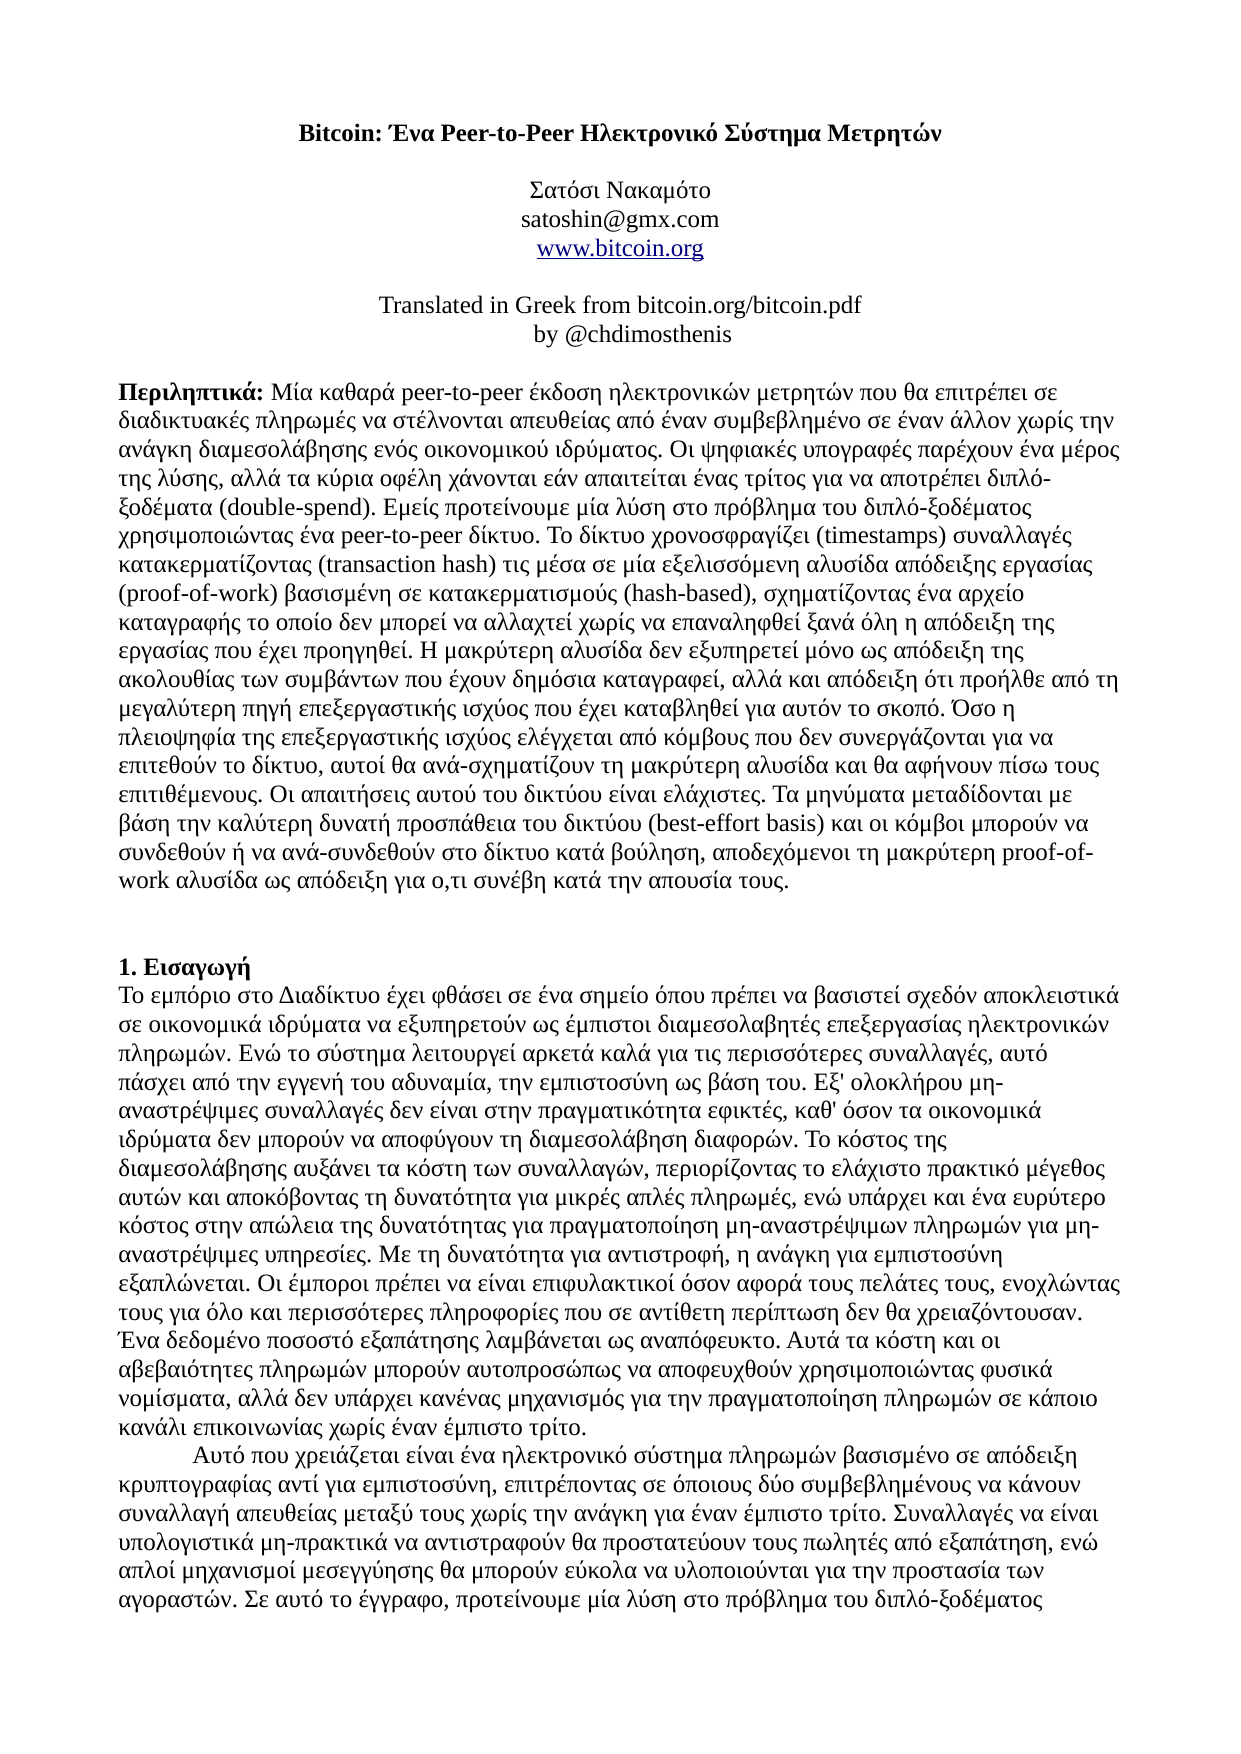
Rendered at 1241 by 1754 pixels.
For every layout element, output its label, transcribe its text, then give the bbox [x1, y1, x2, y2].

text Σατόσι Νακαμότο [118, 176, 1122, 204]
text 1. Εισαγωγή [118, 952, 1122, 981]
text Περιληπτικά: Μία καθαρά peer-to-peer έκδοση ηλεκτρονικών μετρητών που θα επιτρέπει σε διαδικτυακές πληρωμές να στέλνονται απευθείας από έναν συμβεβλημένο σε έναν άλλον χωρίς την ανάγκη διαμεσολάβησης ενός οικονομικού ιδρύματος. Οι ψηφιακές υπογραφές παρέχουν ένα μέρος της λύσης, αλλά τα κύρια οφέλη χάνονται εάν απαιτείται ένας τρίτος για να αποτρέπει διπλό-ξοδέματα (double-spend). Εμείς προτείνουμε μία λύση στο πρόβλημα του διπλό-ξοδέματος χρησιμοποιώντας ένα peer-to-peer δίκτυο. Το δίκτυο χρονοσφραγίζει (timestamps) συναλλαγές κατακερματίζοντας (transaction hash) τις μέσα σε μία εξελισσόμενη αλυσίδα απόδειξης εργασίας (proof-of-work) βασισμένη σε κατακερματισμούς (hash-based), σχηματίζοντας ένα αρχείο καταγραφής το οποίο δεν μπορεί να αλλαχτεί χωρίς να επαναληφθεί ξανά όλη η απόδειξη της εργασίας που έχει προηγηθεί. Η μακρύτερη αλυσίδα δεν εξυπηρετεί μόνο ως απόδειξη της ακολουθίας των συμβάντων που έχουν δημόσια καταγραφεί, αλλά και απόδειξη ότι προήλθε από τη μεγαλύτερη πηγή επεξεργαστικής ισχύος που έχει καταβληθεί για αυτόν το σκοπό. Όσο η πλειοψηφία της επεξεργαστικής ισχύος ελέγχεται από κόμβους που δεν συνεργάζονται για να επιτεθούν το δίκτυο, αυτοί θα ανά-σχηματίζουν τη μακρύτερη αλυσίδα και θα αφήνουν πίσω τους επιτιθέμενους. Οι απαιτήσεις αυτού του δικτύου είναι ελάχιστες. Τα μηνύματα μεταδίδονται με βάση την καλύτερη δυνατή προσπάθεια του δικτύου (best-effort basis) και οι κόμβοι μπορούν να συνδεθούν ή να ανά-συνδεθούν στο δίκτυο κατά βούληση, αποδεχόμενοι τη μακρύτερη proof-of-work αλυσίδα ως απόδειξη για ο,τι συνέβη κατά την απουσία τους. [118, 377, 1122, 894]
text by @chdimosthenis [118, 319, 1122, 348]
text Το εμπόριο στο Διαδίκτυο έχει φθάσει σε ένα σημείο όπου πρέπει να βασιστεί σχεδόν αποκλειστικά σε οικονομικά ιδρύματα να εξυπηρετούν ως έμπιστοι διαμεσολαβητές επεξεργασίας ηλεκτρονικών πληρωμών. Ενώ το σύστημα λειτουργεί αρκετά καλά για τις περισσότερες συναλλαγές, αυτό πάσχει από την εγγενή του αδυναμία, την εμπιστοσύνη ως βάση του. Εξ' ολοκλήρου μη-αναστρέψιμες συναλλαγές δεν είναι στην πραγματικότητα εφικτές, καθ' όσον τα οικονομικά ιδρύματα δεν μπορούν να αποφύγουν τη διαμεσολάβηση διαφορών. Το κόστος της διαμεσολάβησης αυξάνει τα κόστη των συναλλαγών, περιορίζοντας το ελάχιστο πρακτικό μέγεθος αυτών και αποκόβοντας τη δυνατότητα για μικρές απλές πληρωμές, ενώ υπάρχει και ένα ευρύτερο κόστος στην απώλεια της δυνατότητας για πραγματοποίηση μη-αναστρέψιμων πληρωμών για μη-αναστρέψιμες υπηρεσίες. Με τη δυνατότητα για αντιστροφή, η ανάγκη για εμπιστοσύνη εξαπλώνεται. Οι έμποροι πρέπει να είναι επιφυλακτικοί όσον αφορά τους πελάτες τους, ενοχλώντας τους για όλο και περισσότερες πληροφορίες που σε αντίθετη περίπτωση δεν θα χρειαζόντουσαν. Ένα δεδομένο ποσοστό εξαπάτησης λαμβάνεται ως αναπόφευκτο. Αυτά τα κόστη και οι αβεβαιότητες πληρωμών μπορούν αυτοπροσώπως να αποφευχθούν χρησιμοποιώντας φυσικά νομίσματα, αλλά δεν υπάρχει κανένας μηχανισμός για την πραγματοποίηση πληρωμών σε κάποιο κανάλι επικοινωνίας χωρίς έναν έμπιστο τρίτο. [118, 981, 1122, 1441]
text www.bitcoin.org [118, 233, 1122, 262]
text Αυτό που χρειάζεται είναι ένα ηλεκτρονικό σύστημα πληρωμών βασισμένο σε απόδειξη κρυπτογραφίας αντί για εμπιστοσύνη, επιτρέποντας σε όποιους δύο συμβεβλημένους να κάνουν συναλλαγή απευθείας μεταξύ τους χωρίς την ανάγκη για έναν έμπιστο τρίτο. Συναλλαγές να είναι υπολογιστικά μη-πρακτικά να αντιστραφούν θα προστατεύουν τους πωλητές από εξαπάτηση, ενώ απλοί μηχανισμοί μεσεγγύησης θα μπορούν εύκολα να υλοποιούνται για την προστασία των αγοραστών. Σε αυτό το έγγραφο, προτείνουμε μία λύση στο πρόβλημα του διπλό-ξοδέματος [118, 1441, 1122, 1613]
text Translated in Greek from bitcoin.org/bitcoin.pdf [118, 291, 1122, 319]
text satoshin@gmx.com [118, 204, 1122, 233]
text Bitcoin: Ένα Peer-to-Peer Ηλεκτρονικό Σύστημα Μετρητών [118, 118, 1122, 147]
